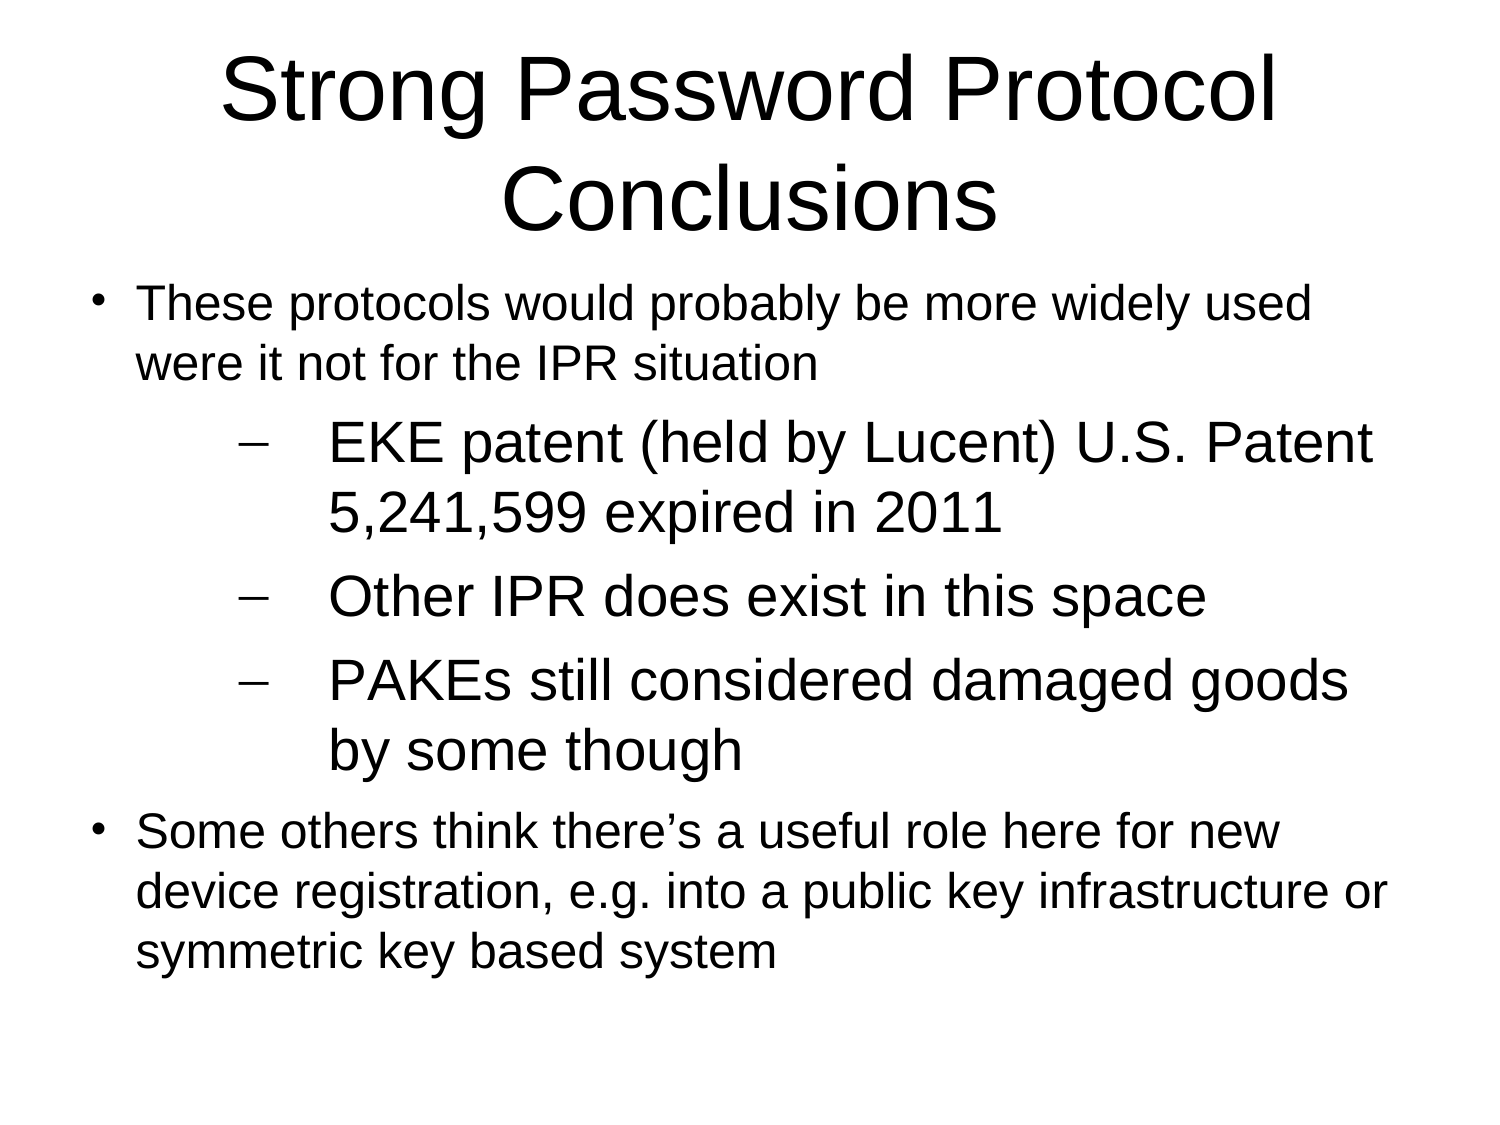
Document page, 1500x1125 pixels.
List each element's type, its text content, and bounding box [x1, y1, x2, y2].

list These protocols would probably be more widely used were it not for the IPR situation EKE patent (held by Lucent) U.S. Patent 5,241,599 expired in 2011 Other IPR does exist in this space PAKEs still considered damaged goods by some though Some others think there’s a useful role here for new device registration, e.g. into a public key infrastructure or symmetric key based system [75, 262, 1426, 1005]
title Strong Password Protocol Conclusions [75, 21, 1426, 257]
